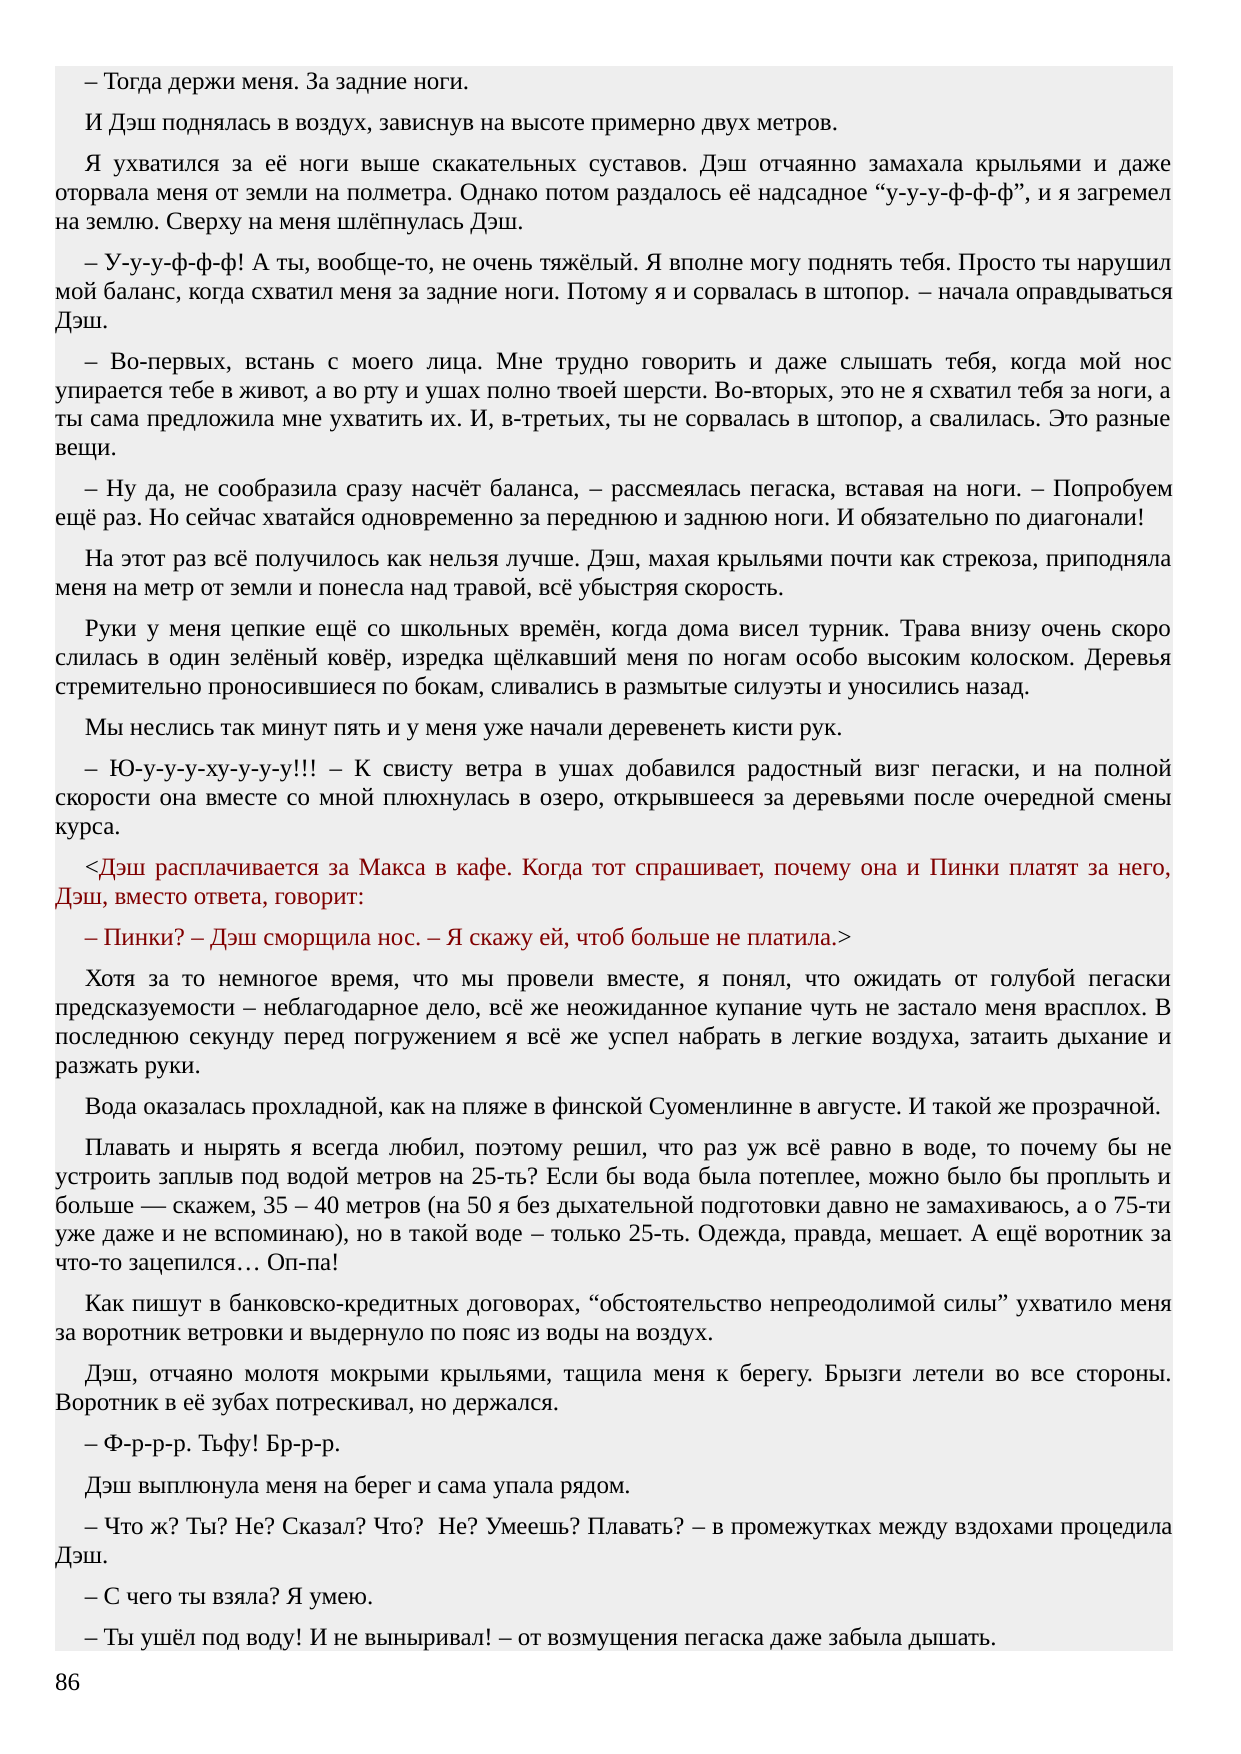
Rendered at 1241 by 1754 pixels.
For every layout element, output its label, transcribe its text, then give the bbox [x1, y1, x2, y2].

text – Пинки? – Дэш сморщила нос. – Я скажу ей, чтоб больше не платила.> [55, 922, 1173, 951]
text – Ю-у-у-у-ху-у-у-у!!! – К свисту ветра в ушах добавился радостный визг пегаски, и на полной скорости она вместе со мной плюхнулась в озеро, открывшееся за деревьями после очередной смены курса. [55, 753, 1173, 840]
text Дэш выплюнула меня на берег и сама упала рядом. [55, 1470, 1173, 1498]
text Как пишут в банковско-кредитных договорах, “обстоятельство непреодолимой силы” ухватило меня за воротник ветровки и выдернуло по пояс из воды на воздух. [55, 1288, 1173, 1346]
text Хотя за то немногое время, что мы провели вместе, я понял, что ожидать от голубой пегаски предсказуемости – неблагодарное дело, всё же неожиданное купание чуть не застало меня врасплох. В последнюю секунду перед погружением я всё же успел набрать в легкие воздуха, затаить дыхание и разжать руки. [55, 963, 1173, 1078]
text На этот раз всё получилось как нельзя лучше. Дэш, махая крыльями почти как стрекоза, приподняла меня на метр от земли и понесла над травой, всё убыстряя скорость. [55, 543, 1173, 601]
text – Тогда держи меня. За задние ноги. [55, 66, 1173, 95]
text – Ты ушёл под воду! И не выныривал! – от возмущения пегаска даже забыла дышать. [55, 1622, 1173, 1651]
text – У-у-у-ф-ф-ф! А ты, вообще-то, не очень тяжёлый. Я вполне могу поднять тебя. Просто ты нарушил мой баланс, когда схватил меня за задние ноги. Потому я и сорвалась в штопор. – начала оправдываться Дэш. [55, 247, 1173, 333]
text – Ну да, не сообразила сразу насчёт баланса, – рассмеялась пегаска, вставая на ноги. – Попробуем ещё раз. Но сейчас хватайся одновременно за переднюю и заднюю ноги. И обязательно по диагонали! [55, 473, 1173, 531]
text – С чего ты взяла? Я умею. [55, 1581, 1173, 1610]
text – Во-первых, встань с моего лица. Мне трудно говорить и даже слышать тебя, когда мой нос упирается тебе в живот, а во рту и ушах полно твоей шерсти. Во-вторых, это не я схватил тебя за ноги, а ты сама предложила мне ухватить их. И, в-третьих, ты не сорвалась в штопор, а свалилась. Это разные вещи. [55, 346, 1173, 461]
text Мы неслись так минут пять и у меня уже начали деревенеть кисти рук. [55, 712, 1173, 741]
text <Дэш расплачивается за Макса в кафе. Когда тот спрашивает, почему она и Пинки платят за него, Дэш, вместо ответа, говорит: [55, 852, 1173, 910]
text Я ухватился за её ноги выше скакательных суставов. Дэш отчаянно замахала крыльями и даже оторвала меня от земли на полметра. Однако потом раздалось её надсадное “у-у-у-ф-ф-ф”, и я загремел на землю. Сверху на меня шлёпнулась Дэш. [55, 148, 1173, 235]
text Дэш, отчаяно молотя мокрыми крыльями, тащила меня к берегу. Брызги летели во все стороны. Воротник в её зубах потрескивал, но держался. [55, 1358, 1173, 1416]
text – Что ж? Ты? Не? Сказал? Что? Не? Умеешь? Плавать? – в промежутках между вздохами процедила Дэш. [55, 1511, 1173, 1568]
text Плавать и нырять я всегда любил, поэтому решил, что раз уж всё равно в воде, то почему бы не устроить заплыв под водой метров на 25-ть? Если бы вода была потеплее, можно было бы проплыть и больше — скажем, 35 – 40 метров (на 50 я без дыхательной подготовки давно не замахиваюсь, а о 75-ти уже даже и не вспоминаю), но в такой воде – только 25-ть. Одежда, правда, мешает. А ещё воротник за что-то зацепился… Оп-па! [55, 1132, 1173, 1276]
text И Дэш поднялась в воздух, зависнув на высоте примерно двух метров. [55, 107, 1173, 136]
text – Ф-р-р-р. Тьфу! Бр-р-р. [55, 1428, 1173, 1457]
text Вода оказалась прохладной, как на пляже в финской Суоменлинне в августе. И такой же прозрачной. [55, 1091, 1173, 1120]
text Руки у меня цепкие ещё со школьных времён, когда дома висел турник. Трава внизу очень скоро слилась в один зелёный ковёр, изредка щёлкавший меня по ногам особо высоким колоском. Деревья стремительно проносившиеся по бокам, сливались в размытые силуэты и уносились назад. [55, 613, 1173, 700]
